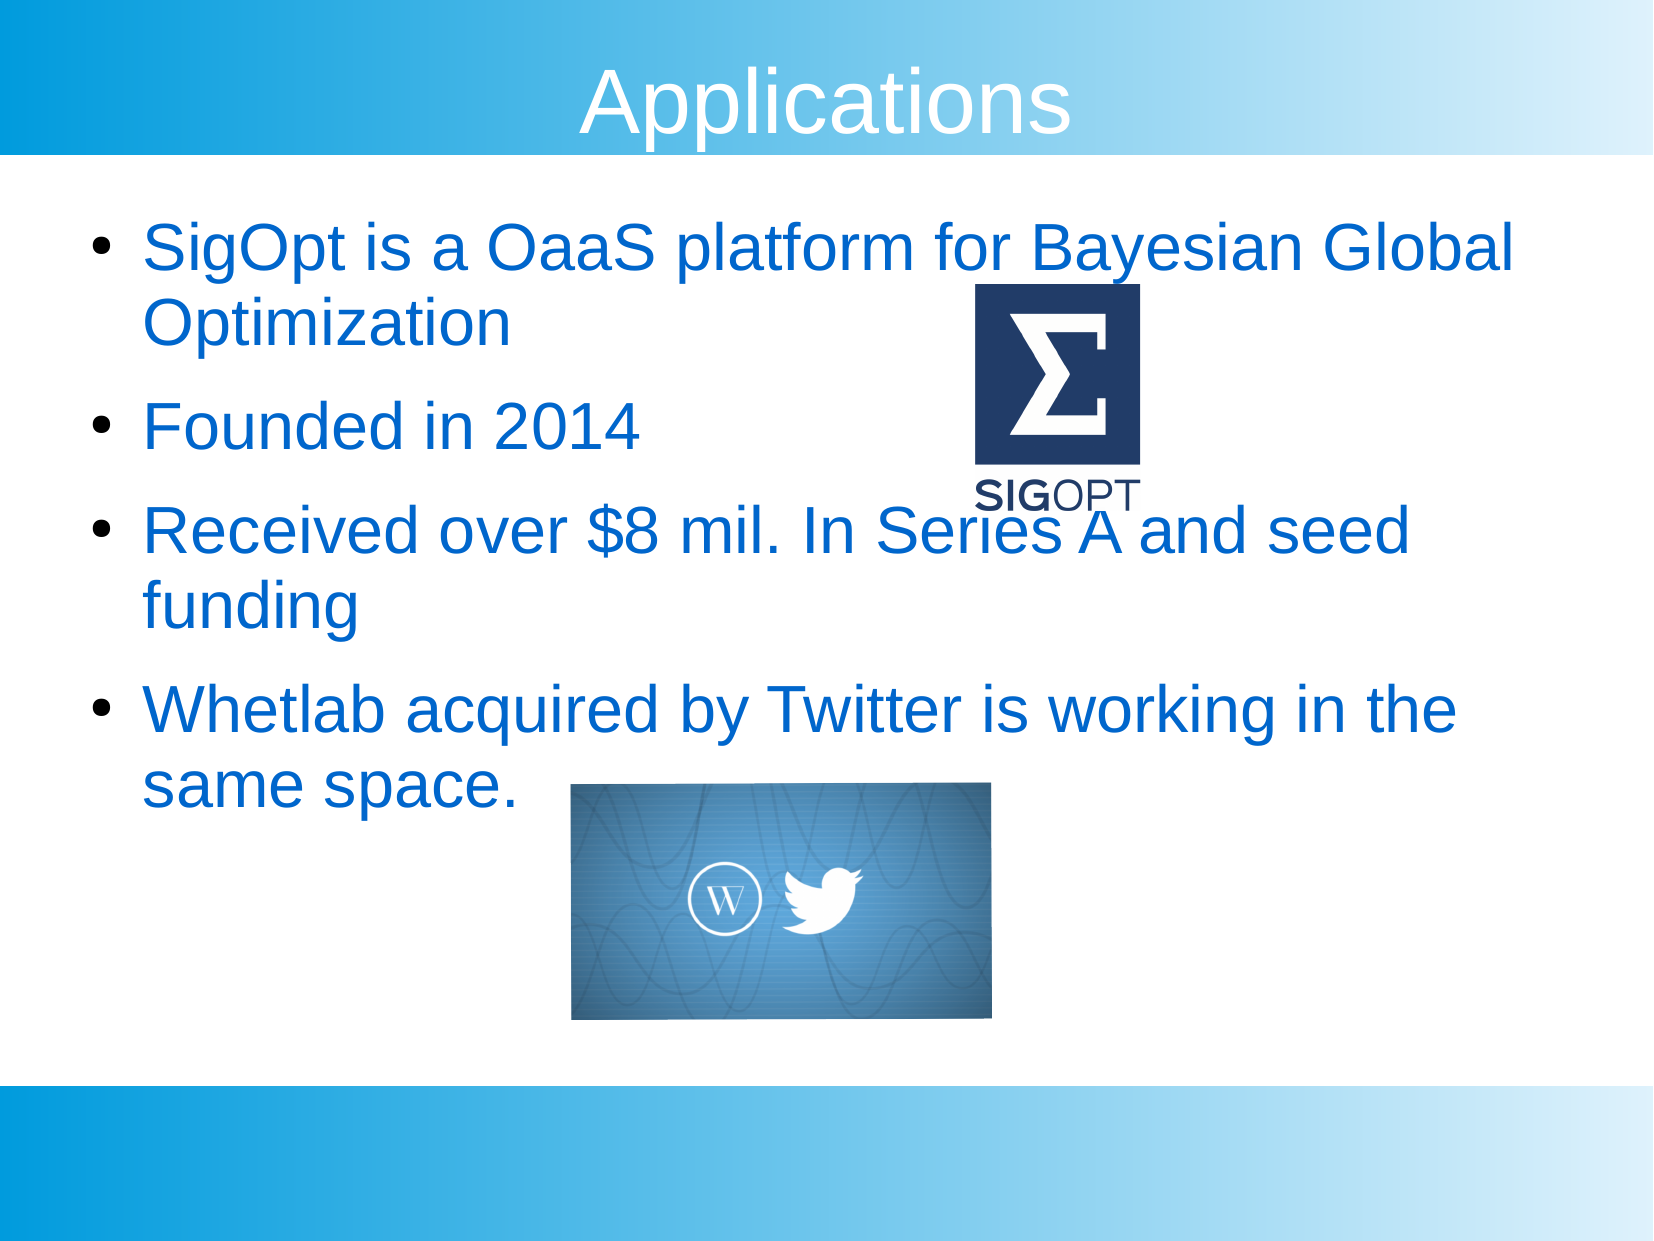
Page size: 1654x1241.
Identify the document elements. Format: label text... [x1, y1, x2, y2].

picture [570, 782, 992, 1021]
title Applications [82, 49, 1571, 155]
list SigOpt is a OaaS platform for Bayesian Global Optimization Founded in 2014 Received over $8 mil. In Series A and seed funding Whetlab acquired by Twitter is working in the same space. [71, 210, 1561, 930]
picture [975, 284, 1141, 511]
